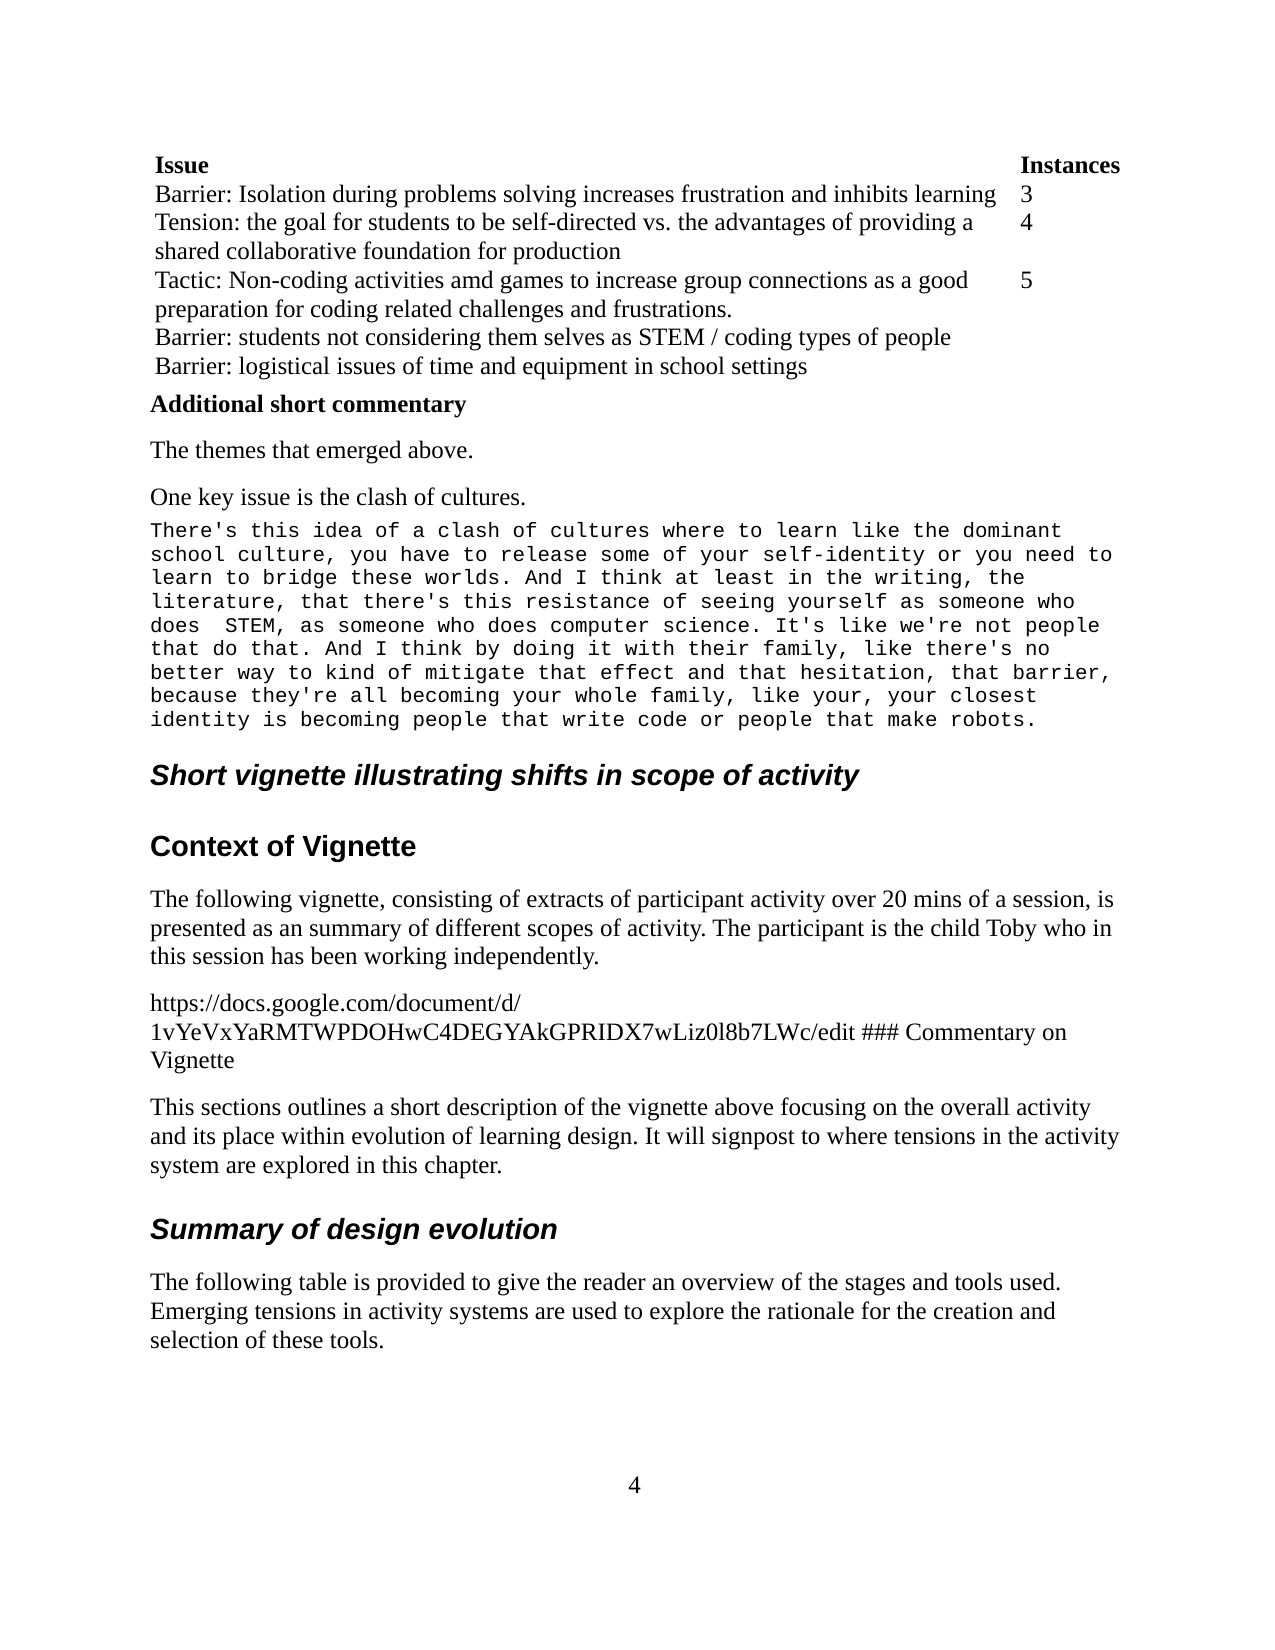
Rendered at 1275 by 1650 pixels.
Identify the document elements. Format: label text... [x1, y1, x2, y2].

text The following vignette, consisting of extracts of participant activity over 20 mins of a session, is presented as an summary of different scopes of activity. The participant is the child Toby who in this session has been working independently. [150, 884, 1125, 970]
table_cell Tactic: Non-coding activities amd games to increase group connections as a good preparation for coding related challenges and frustrations. [150, 265, 1016, 322]
table_cell 4 [1016, 208, 1125, 265]
table_cell 3 [1016, 179, 1125, 207]
text The themes that emerged above. [150, 436, 1125, 464]
table_cell [1016, 351, 1125, 380]
table_header Instances [1016, 150, 1125, 179]
table_cell Barrier: Isolation during problems solving increases frustration and inhibits learning [150, 179, 1016, 207]
subtitle Short vignette illustrating shifts in scope of activity [150, 758, 1125, 791]
subtitle Context of Vignette [150, 829, 1125, 862]
table_cell [1016, 323, 1125, 351]
text Additional short commentary [150, 389, 1125, 418]
table_cell Tension: the goal for students to be self-directed vs. the advantages of providing a shared collaborative foundation for production [150, 208, 1016, 265]
subtitle Summary of design evolution [150, 1212, 1125, 1246]
table_header Issue [150, 150, 1016, 179]
text There's this idea of a clash of cultures where to learn like the dominant school culture, you have to release some of your self-identity or you need to learn to bridge these worlds. And I think at least in the writing, the literature, that there's this resistance of seeing yourself as someone who does STEM, as someone who does computer science. It's like we're not people that do that. And I think by doing it with their family, like there's no better way to kind of mitigate that effect and that hesitation, that barrier, because they're all becoming your whole family, like your, your closest identity is becoming people that write code or people that make robots. [150, 520, 1125, 733]
text The following table is provided to give the reader an overview of the stages and tools used. Emerging tensions in activity systems are used to explore the rationale for the creation and selection of these tools. [150, 1267, 1125, 1354]
text This sections outlines a short description of the vignette above focusing on the overall activity and its place within evolution of learning design. It will signpost to where tensions in the activity system are explored in this chapter. [150, 1092, 1125, 1178]
table_cell 5 [1016, 265, 1125, 322]
text One key issue is the clash of cultures. [150, 482, 1125, 511]
text https://docs.google.com/document/d/1vYeVxYaRMTWPDOHwC4DEGYAkGPRIDX7wLiz0l8b7LWc/edit ### Commentary on Vignette [150, 988, 1125, 1074]
table_cell Barrier: logistical issues of time and equipment in school settings [150, 351, 1016, 380]
table_cell Barrier: students not considering them selves as STEM / coding types of people [150, 323, 1016, 351]
